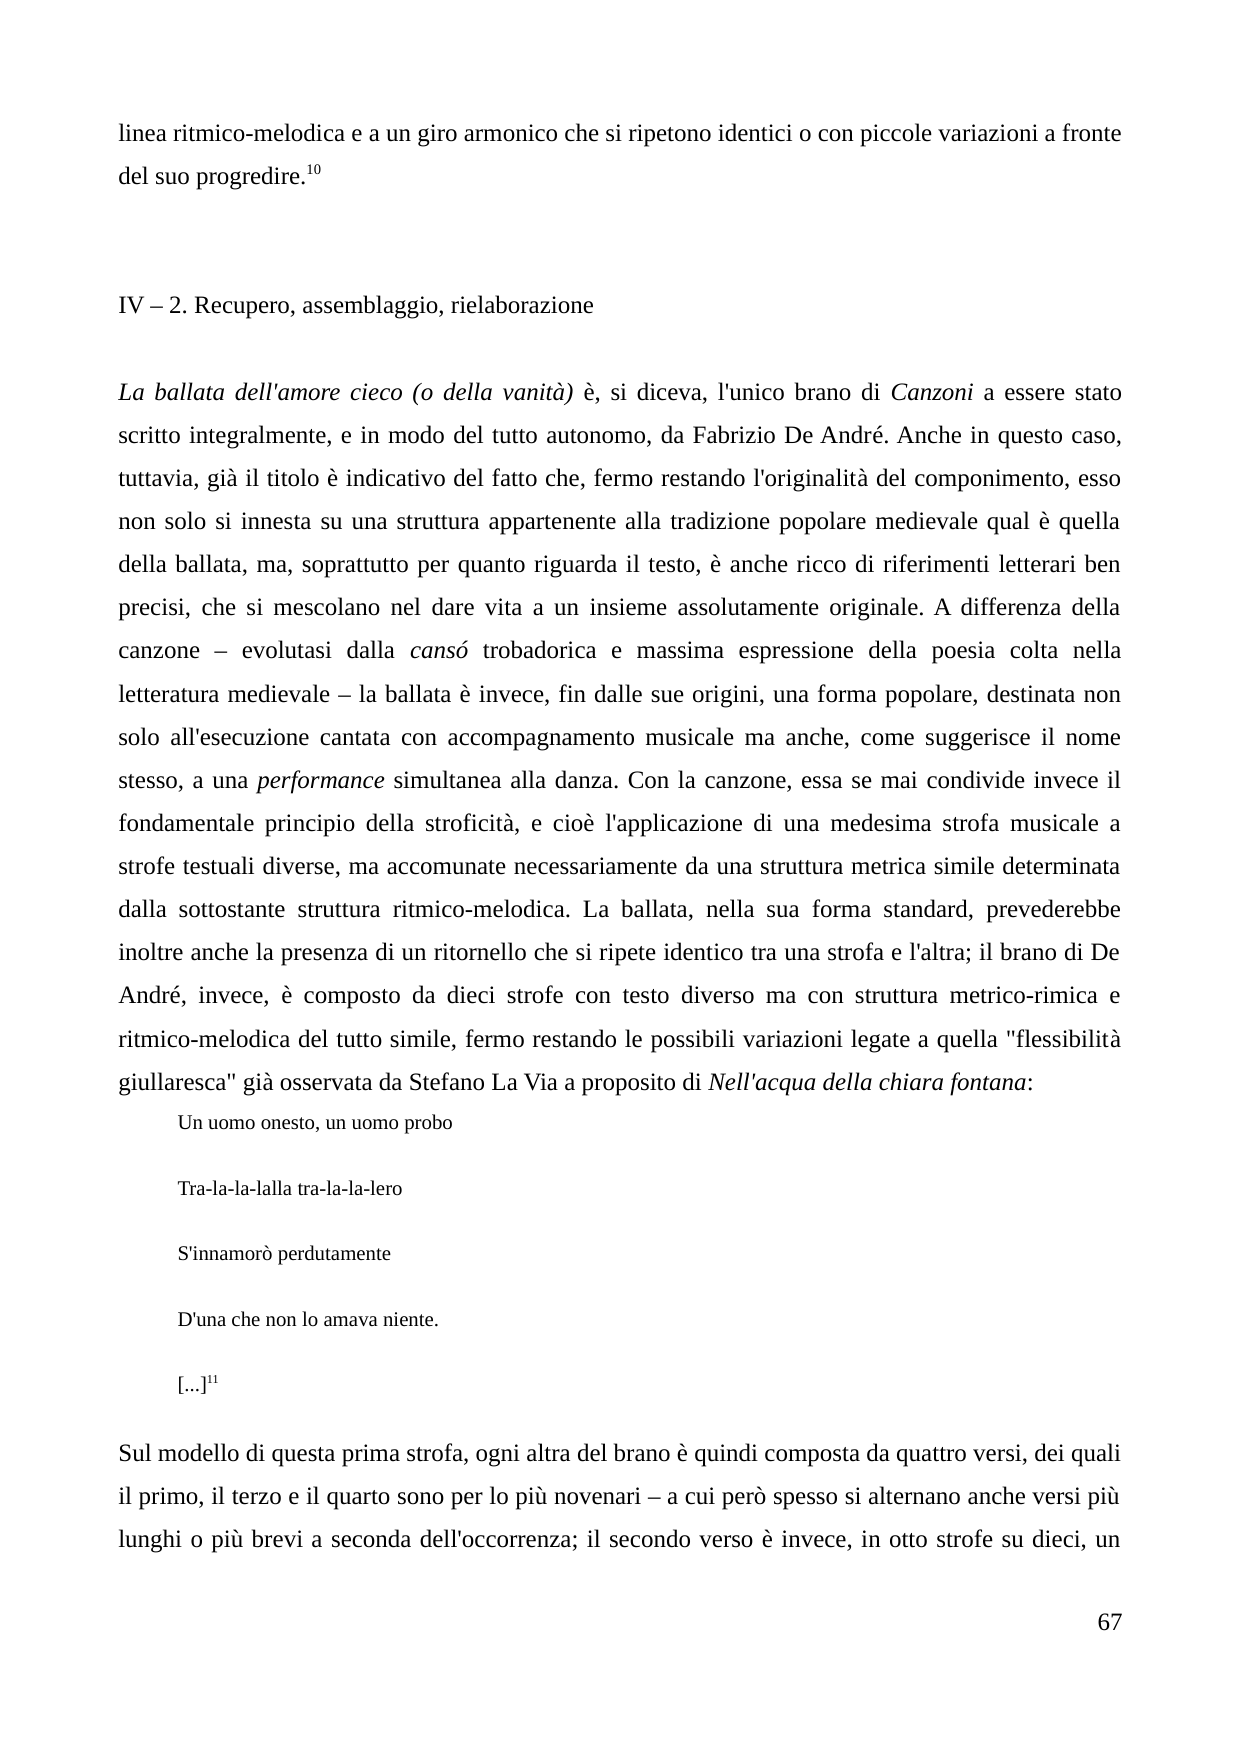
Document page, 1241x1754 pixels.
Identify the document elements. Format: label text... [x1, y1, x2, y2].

text La ballata dell'amore cieco (o della vanità) è, si diceva, l'unico brano di Canzoni a essere stato scritto integralmente, e in modo del tutto autonomo, da Fabrizio De André. Anche in questo caso, tuttavia, già il titolo è indicativo del fatto che, fermo restando l'originalità del componimento, esso non solo si innesta su una struttura appartenente alla tradizione popolare medievale qual è quella della ballata, ma, soprattutto per quanto riguarda il testo, è anche ricco di riferimenti letterari ben precisi, che si mescolano nel dare vita a un insieme assolutamente originale. A differenza della canzone – evolutasi dalla cansó trobadorica e massima espressione della poesia colta nella letteratura medievale – la ballata è invece, fin dalle sue origini, una forma popolare, destinata non solo all'esecuzione cantata con accompagnamento musicale ma anche, come suggerisce il nome stesso, a una performance simultanea alla danza. Con la canzone, essa se mai condivide invece il fondamentale principio della stroficità, e cioè l'applicazione di una medesima strofa musicale a strofe testuali diverse, ma accomunate necessariamente da una struttura metrica simile determinata dalla sottostante struttura ritmico-melodica. La ballata, nella sua forma standard, prevederebbe inoltre anche la presenza di un ritornello che si ripete identico tra una strofa e l'altra; il brano di De André, invece, è composto da dieci strofe con testo diverso ma con struttura metrico-rimica e ritmico-melodica del tutto simile, fermo restando le possibili variazioni legate a quella "flessibilità giullaresca" già osservata da Stefano La Via a proposito di Nell'acqua della chiara fontana: [118, 377, 1122, 1096]
text S'innamorò perdutamente [177, 1241, 1063, 1265]
text D'una che non lo amava niente. [177, 1307, 1063, 1331]
text Un uomo onesto, un uomo probo [177, 1110, 1063, 1134]
text IV – 2. Recupero, assemblaggio, rielaborazione [118, 291, 1122, 319]
text Sul modello di questa prima strofa, ogni altra del brano è quindi composta da quattro versi, dei quali il primo, il terzo e il quarto sono per lo più novenari – a cui però spesso si alternano anche versi più lunghi o più brevi a seconda dell'occorrenza; il secondo verso è invece, in otto strofe su dieci, un [118, 1438, 1122, 1553]
text linea ritmico-melodica e a un giro armonico che si ripetono identici o con piccole variazioni a fronte del suo progredire. [118, 118, 1122, 190]
text Tra-la-la-lalla tra-la-la-lero [177, 1176, 1063, 1199]
text [...] [177, 1372, 1063, 1396]
